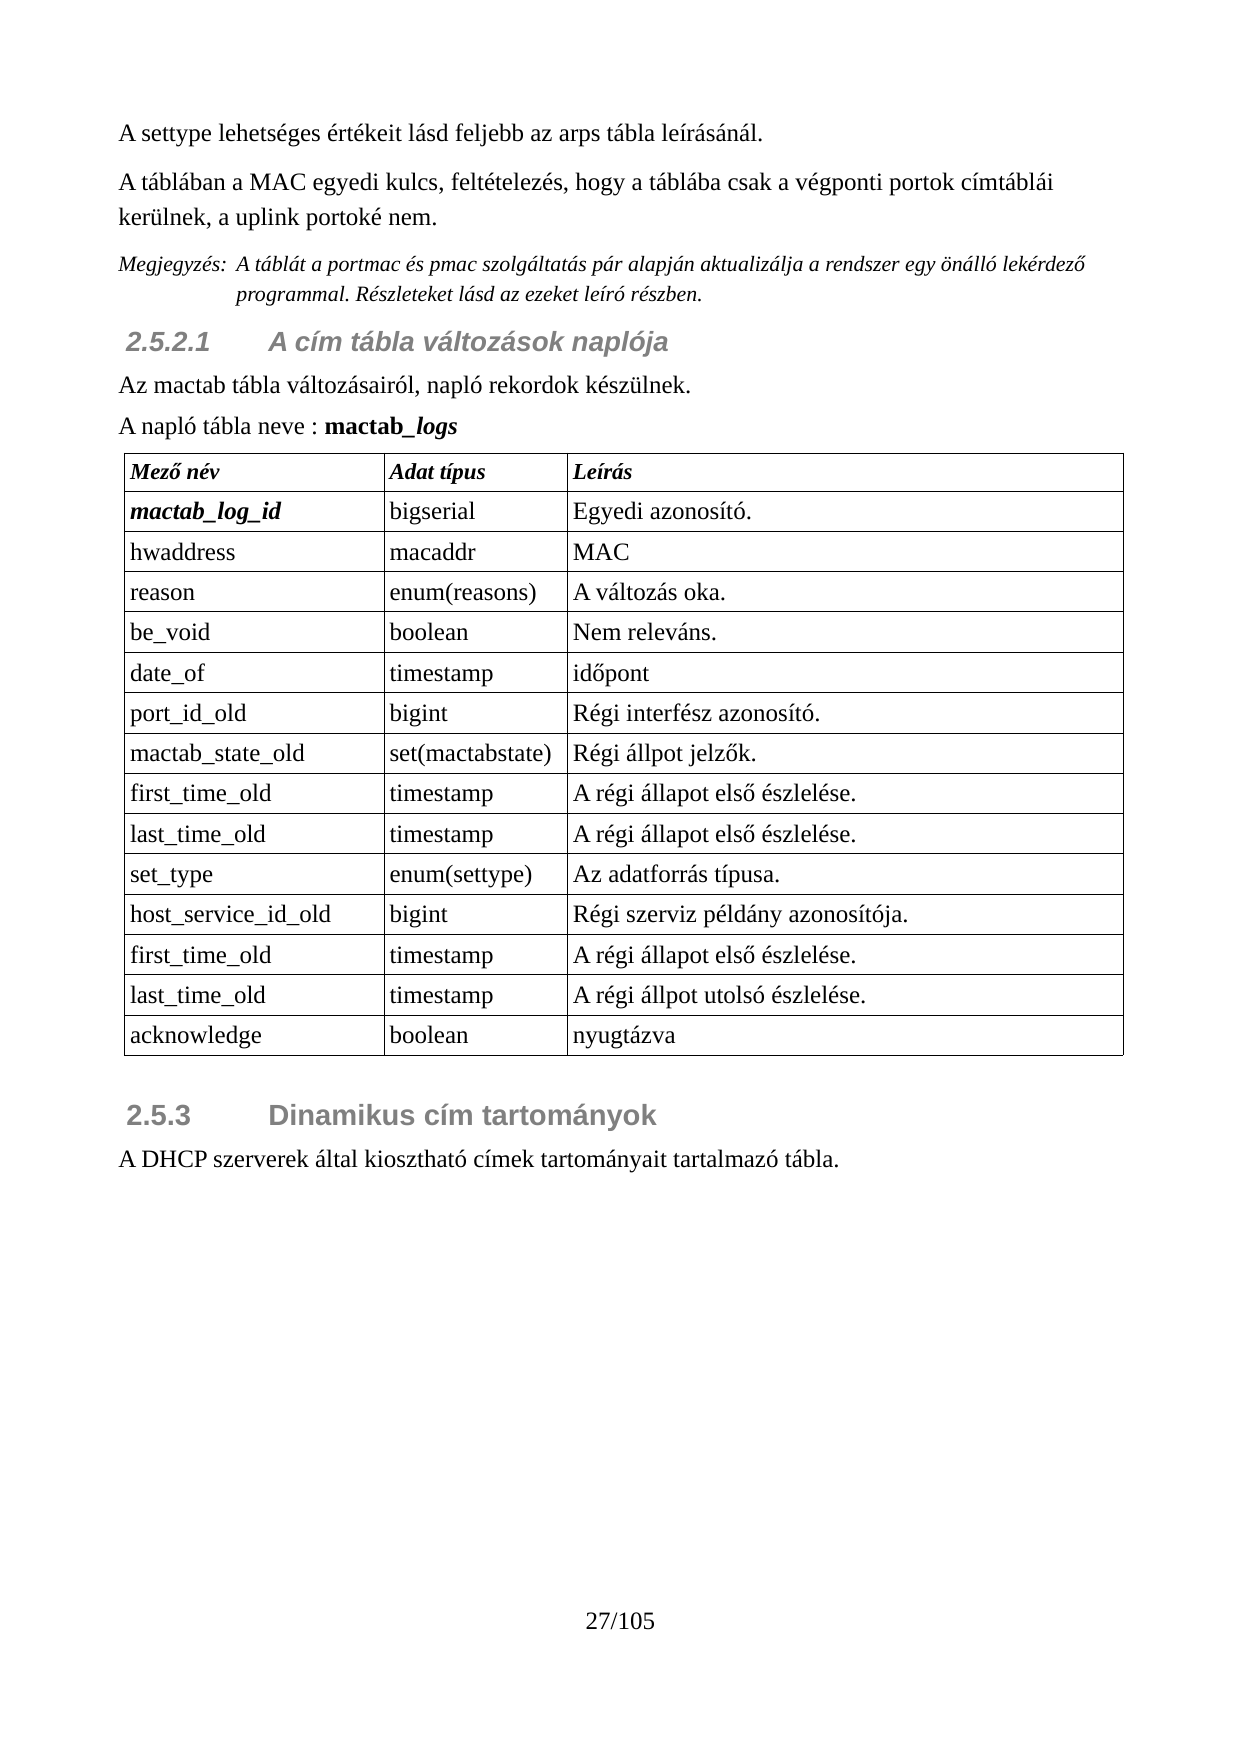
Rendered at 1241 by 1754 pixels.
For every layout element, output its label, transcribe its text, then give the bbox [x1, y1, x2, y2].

table_cell port_id_old [125, 693, 384, 732]
text A DHCP szerverek által kiosztható címek tartományait tartalmazó tábla. [118, 1144, 1122, 1173]
table_cell enum(settype) [385, 854, 567, 894]
table_cell bigint [385, 895, 567, 934]
table_cell mactab_state_old [125, 734, 384, 773]
table_cell Régi szerviz példány azonosítója. [568, 895, 1123, 934]
table_cell Régi állpot jelzők. [568, 734, 1123, 773]
table_cell timestamp [385, 975, 567, 1014]
table_cell host_service_id_old [125, 895, 384, 934]
text A táblában a MAC egyedi kulcs, feltételezés, hogy a táblába csak a végponti portok címtáblái kerülnek, a uplink portoké nem. [118, 167, 1122, 230]
table_cell A régi állapot első észlelése. [568, 774, 1123, 813]
table_cell bigint [385, 693, 567, 732]
table_header Adat típus [385, 454, 567, 491]
text Az mactab tábla változásairól, napló rekordok készülnek. [118, 370, 1122, 399]
table_cell set_type [125, 854, 384, 894]
table_cell first_time_old [125, 774, 384, 813]
table_cell macaddr [385, 532, 567, 571]
subtitle Dinamikus cím tartományok [118, 1098, 1122, 1132]
table_cell A régi állapot első észlelése. [568, 935, 1123, 974]
subtitle A cím tábla változások naplója [118, 326, 1122, 358]
table_cell boolean [385, 612, 567, 652]
table_cell timestamp [385, 653, 567, 692]
table_cell Az adatforrás típusa. [568, 854, 1123, 894]
table_cell timestamp [385, 814, 567, 853]
table_cell first_time_old [125, 935, 384, 974]
table_cell nyugtázva [568, 1016, 1123, 1055]
text A settype lehetséges értékeit lásd feljebb az arps tábla leírásánál. [118, 118, 1122, 147]
table_cell timestamp [385, 935, 567, 974]
table_cell A régi állpot utolsó észlelése. [568, 975, 1123, 1014]
table_cell A változás oka. [568, 572, 1123, 611]
table_header Mező név [125, 454, 384, 491]
table_cell reason [125, 572, 384, 611]
table_cell be_void [125, 612, 384, 652]
table_cell Régi interfész azonosító. [568, 693, 1123, 732]
table_cell last_time_old [125, 975, 384, 1014]
table_cell enum(reasons) [385, 572, 567, 611]
table_cell Nem releváns. [568, 612, 1123, 652]
text A napló tábla neve : mactab_logs [118, 411, 1122, 440]
table_cell date_of [125, 653, 384, 692]
table_cell boolean [385, 1016, 567, 1055]
table_cell acknowledge [125, 1016, 384, 1055]
table_cell bigserial [385, 492, 567, 531]
text Megjegyzés: A táblát a portmac és pmac szolgáltatás pár alapján aktualizálja a rendszer egy önálló lekérdező programmal. Részleteket lásd az ezeket leíró részben. [118, 251, 1122, 306]
table_cell timestamp [385, 774, 567, 813]
table_cell MAC [568, 532, 1123, 571]
table_cell set(mactabstate) [385, 734, 567, 773]
table_cell Egyedi azonosító. [568, 492, 1123, 531]
table_cell mactab_log_id [125, 492, 384, 531]
table_header Leírás [568, 454, 1123, 491]
table_cell A régi állapot első észlelése. [568, 814, 1123, 853]
table_cell időpont [568, 653, 1123, 692]
table_cell hwaddress [125, 532, 384, 571]
table_cell last_time_old [125, 814, 384, 853]
